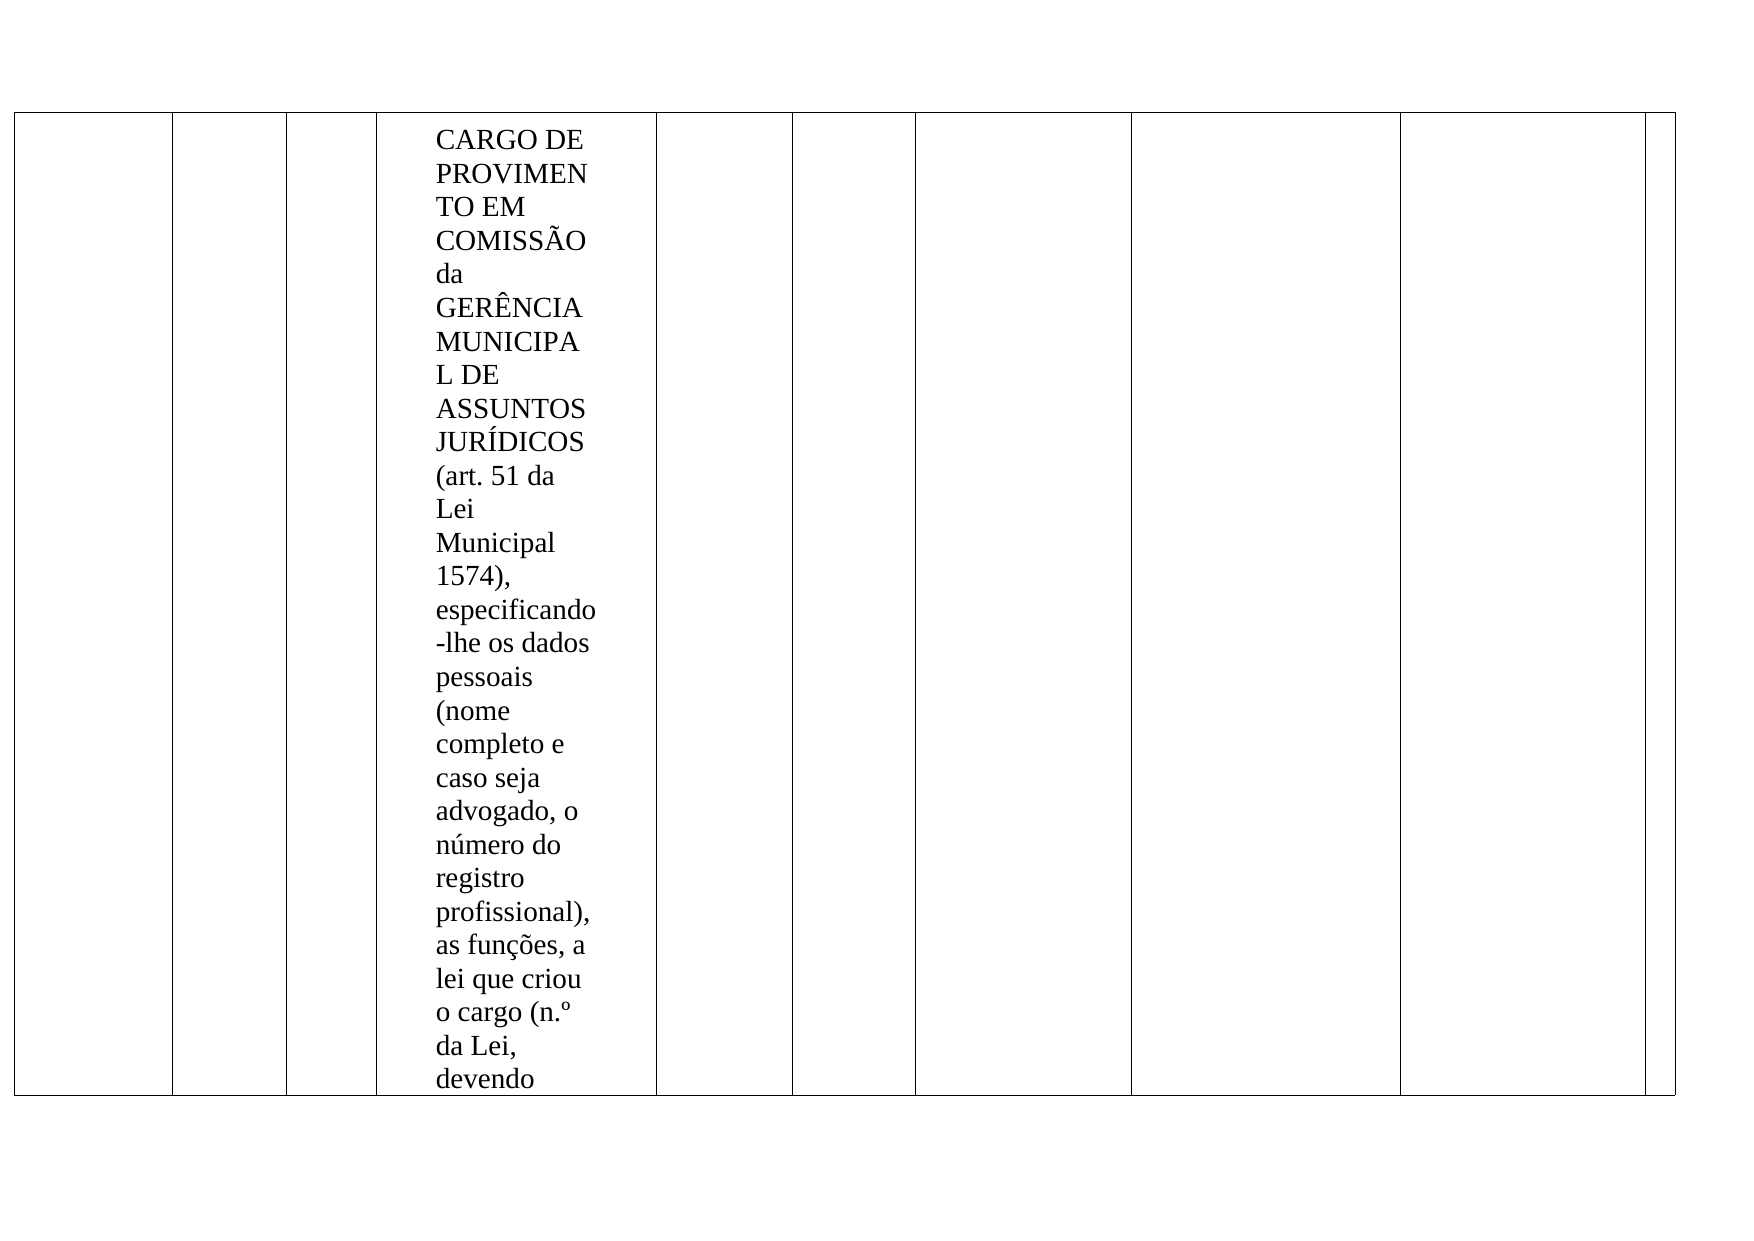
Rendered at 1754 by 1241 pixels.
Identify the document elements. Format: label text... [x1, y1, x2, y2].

table_cell [173, 113, 286, 1095]
table_cell [657, 113, 792, 1095]
table_cell [916, 113, 1131, 1095]
table_cell [1132, 113, 1400, 1095]
table_cell [1401, 113, 1645, 1095]
table_cell CARGO DE PROVIMENTO EM COMISSÃO da GERÊNCIA MUNICIPAL DE ASSUNTOS JURÍDICOS (art. 51 da Lei Municipal 1574), especificando-lhe os dados pessoais (nome completo e caso seja advogado, o número do registro profissional), as funções, a lei que criou o cargo (n.º da Lei, devendo [377, 113, 656, 1095]
table_cell [15, 113, 172, 1095]
table_cell [287, 113, 376, 1095]
table_cell [793, 113, 915, 1095]
table_cell [1646, 113, 1675, 1095]
table_cell [1676, 112, 1745, 1095]
